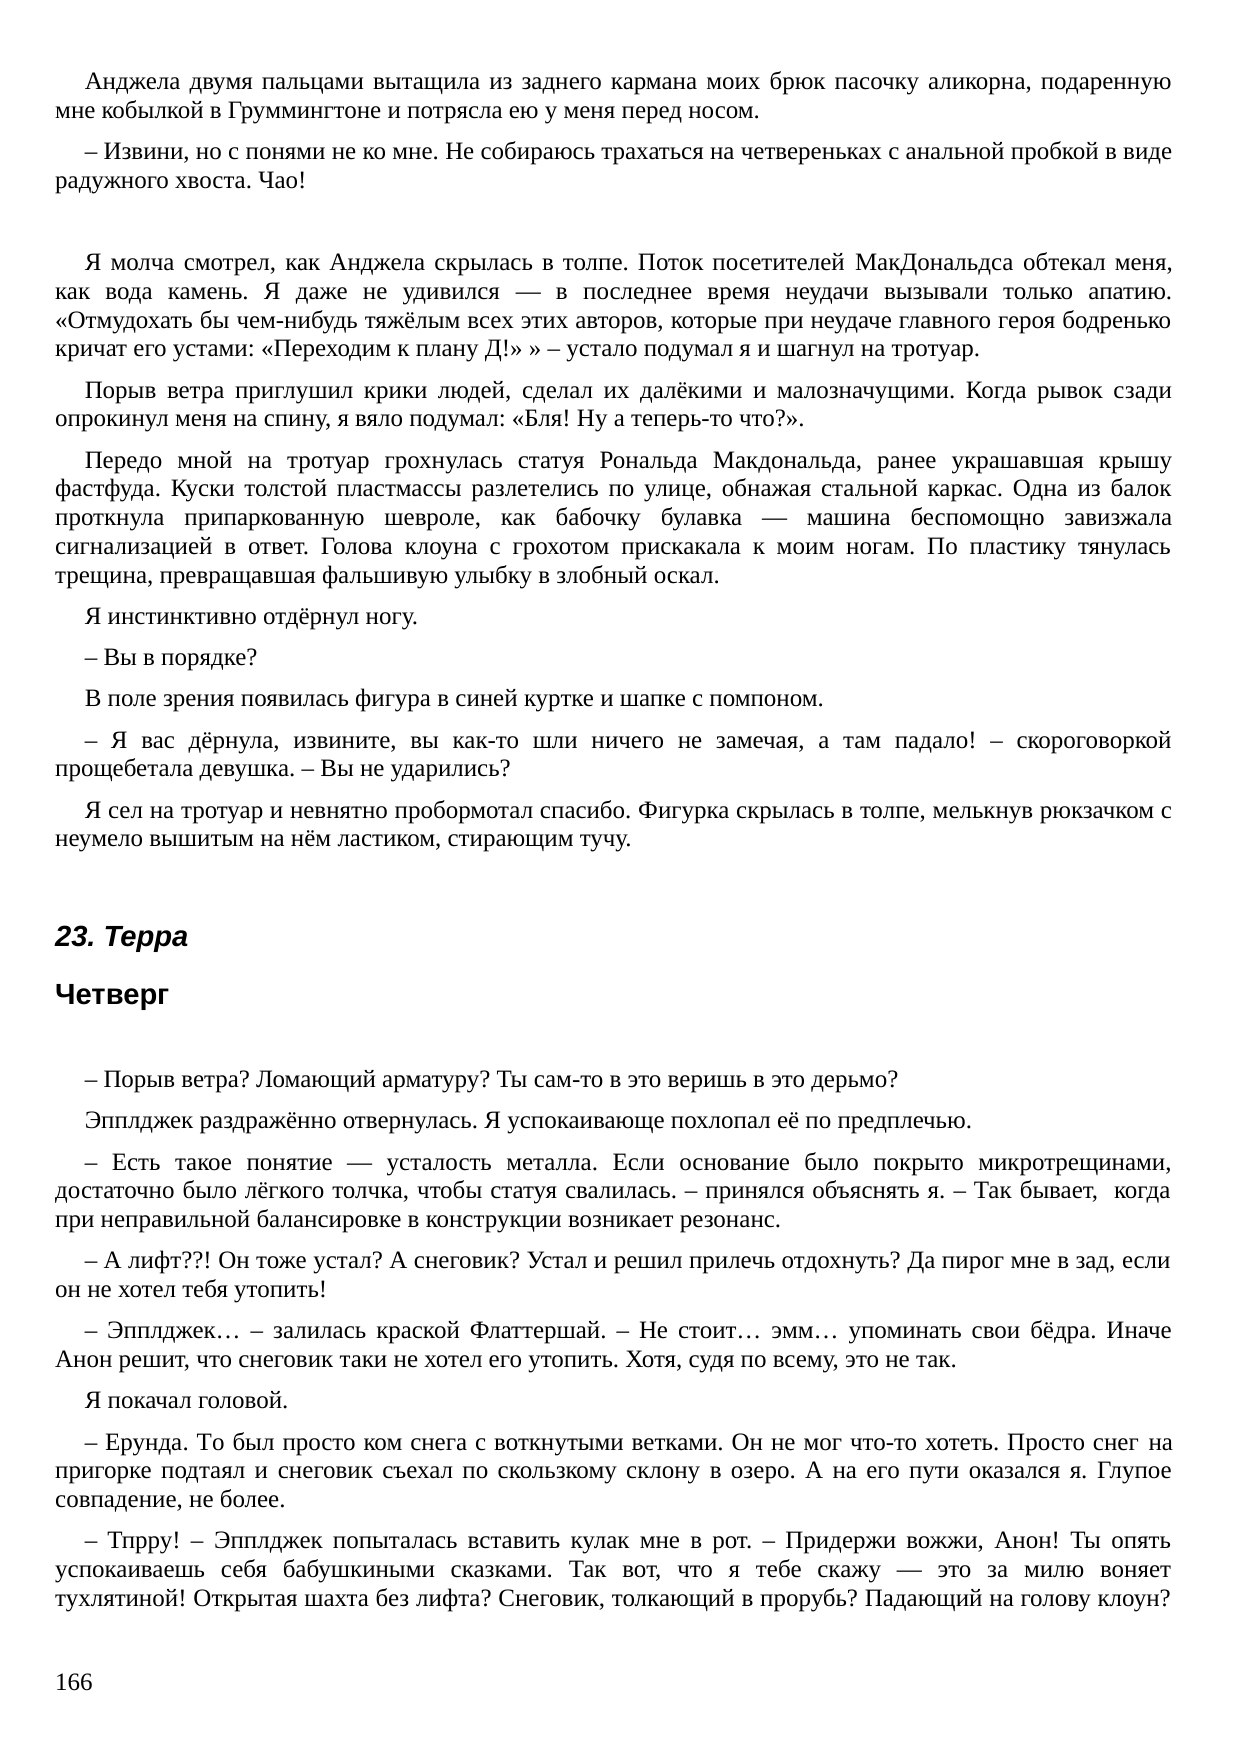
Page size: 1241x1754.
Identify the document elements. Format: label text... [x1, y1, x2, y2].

text – Порыв ветра? Ломающий арматуру? Ты сам-то в это веришь в это дерьмо? [55, 1064, 1173, 1093]
text Порыв ветра приглушил крики людей, сделал их далёкими и малозначущими. Когда рывок сзади опрокинул меня на спину, я вяло подумал: «Бля! Ну а теперь-то что?». [55, 375, 1173, 432]
text Я сел на тротуар и невнятно пробормотал спасибо. Фигурка скрылась в толпе, мелькнув рюкзачком с неумело вышитым на нём ластиком, стирающим тучу. [55, 795, 1173, 852]
text – Эпплджек… – залилась краской Флаттершай. – Не стоит… эмм… упоминать свои бёдра. Иначе Анон решит, что снеговик таки не хотел его утопить. Хотя, судя по всему, это не так. [55, 1316, 1173, 1373]
text – Ерунда. То был просто ком снега с воткнутыми ветками. Он не мог что-то хотеть. Просто снег на пригорке подтаял и снеговик съехал по скользкому склону в озеро. А на его пути оказался я. Глупое совпадение, не более. [55, 1427, 1173, 1513]
text – Извини, но с понями не ко мне. Не собираюсь трахаться на четвереньках с анальной пробкой в виде радужного хвоста. Чао! [55, 136, 1173, 193]
subtitle Четверг [55, 977, 1173, 1011]
text Я молча смотрел, как Анджела скрылась в толпе. Поток посетителей МакДональдса обтекал меня, как вода камень. Я даже не удивился — в последнее время неудачи вызывали только апатию. «Отмудохать бы чем-нибудь тяжёлым всех этих авторов, которые при неудаче главного героя бодренько кричат его устами: «Переходим к плану Д!» » – устало подумал я и шагнул на тротуар. [55, 247, 1173, 362]
text Передо мной на тротуар грохнулась статуя Рональда Макдональда, ранее украшавшая крышу фастфуда. Куски толстой пластмассы разлетелись по улице, обнажая стальной каркас. Одна из балок проткнула припаркованную шевроле, как бабочку булавка — машина беспомощно завизжала сигнализацией в ответ. Голова клоуна с грохотом прискакала к моим ногам. По пластику тянулась трещина, превращавшая фальшивую улыбку в злобный оскал. [55, 445, 1173, 588]
text – Вы в порядке? [55, 642, 1173, 671]
text Анджела двумя пальцами вытащила из заднего кармана моих брюк пасочку аликорна, подаренную мне кобылкой в Груммингтоне и потрясла ею у меня перед носом. [55, 66, 1173, 123]
text В поле зрения появилась фигура в синей куртке и шапке с помпоном. [55, 683, 1173, 712]
text – А лифт??! Он тоже устал? А снеговик? Устал и решил прилечь отдохнуть? Да пирог мне в зад, если он не хотел тебя утопить! [55, 1246, 1173, 1303]
text Я инстинктивно отдёрнул ногу. [55, 601, 1173, 630]
text Эпплджек раздражённо отвернулась. Я успокаивающе похлопал её по предплечью. [55, 1106, 1173, 1134]
text – Тпрру! – Эпплджек попыталась вставить кулак мне в рот. – Придержи вожжи, Анон! Ты опять успокаиваешь себя бабушкиными сказками. Так вот, что я тебе скажу — это за милю воняет тухлятиной! Открытая шахта без лифта? Снеговик, толкающий в прорубь? Падающий на голову клоун? [55, 1526, 1173, 1612]
text – Я вас дёрнула, извините, вы как-то шли ничего не замечая, а там падало! – скороговоркой прощебетала девушка. – Вы не ударились? [55, 725, 1173, 782]
text – Есть такое понятие — усталость металла. Если основание было покрыто микротрещинами, достаточно было лёгкого толчка, чтобы статуя свалилась. – принялся объяснять я. – Так бывает, когда при неправильной балансировке в конструкции возникает резонанс. [55, 1147, 1173, 1233]
subtitle 23. Терра [55, 918, 1173, 952]
text Я покачал головой. [55, 1386, 1173, 1414]
